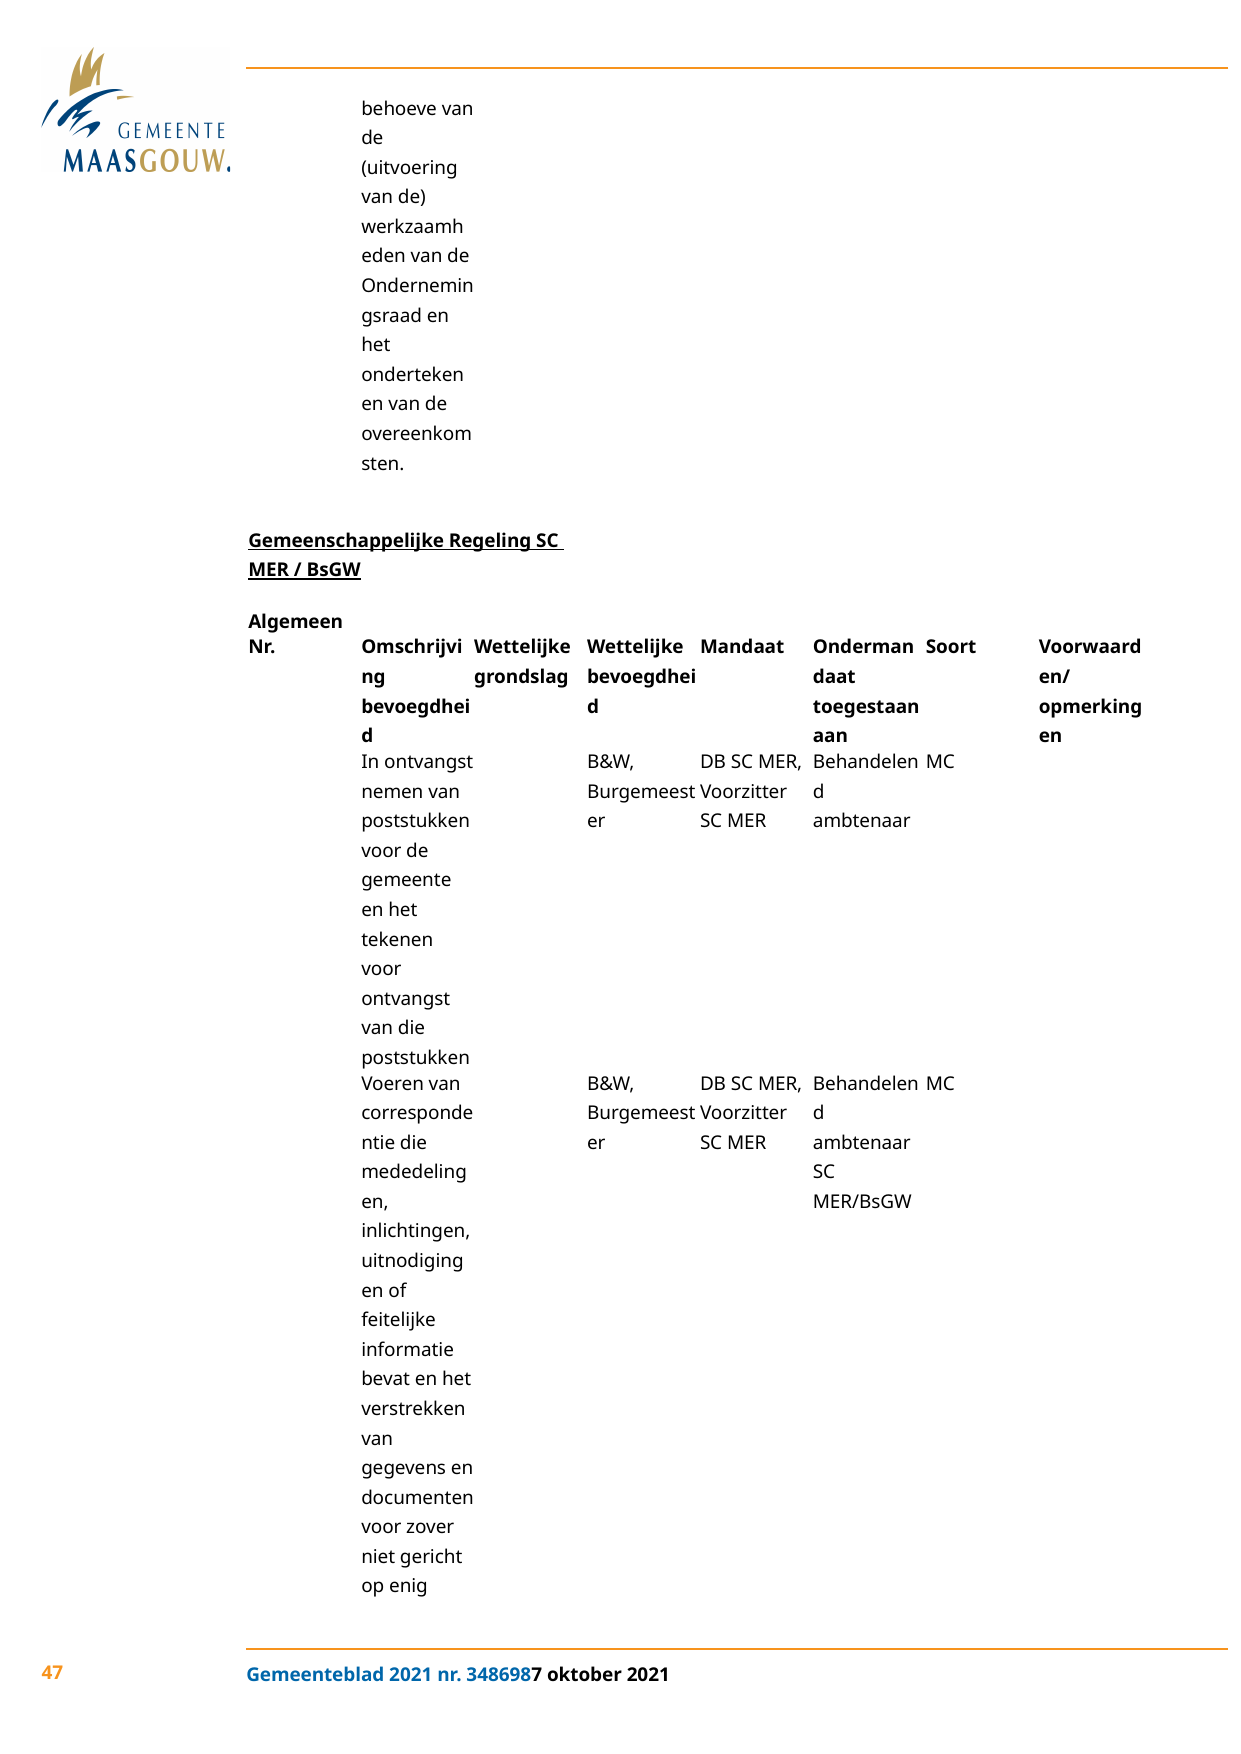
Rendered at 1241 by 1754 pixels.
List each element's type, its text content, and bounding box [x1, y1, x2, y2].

table_cell [248, 95, 361, 476]
table_cell [926, 476, 1038, 501]
table_cell [813, 476, 926, 501]
table_cell [587, 608, 700, 634]
table_cell [700, 501, 813, 527]
table_cell DB SC MER, Voorzitter SC MER [700, 748, 813, 1070]
table_cell Nr. [248, 634, 361, 748]
table_cell [700, 95, 813, 476]
table_cell [1039, 1070, 1152, 1598]
table_cell MC [926, 1070, 1038, 1598]
table_cell [361, 501, 474, 527]
table_cell MC [926, 748, 1038, 1070]
table_cell [700, 527, 813, 582]
table_cell [1039, 608, 1152, 634]
table_cell [587, 582, 700, 608]
table_cell [474, 1070, 587, 1598]
table_cell [474, 95, 587, 476]
table_cell Wettelijke grondslag [474, 634, 587, 748]
table_cell DB SC MER, Voorzitter SC MER [700, 1070, 813, 1598]
table_cell [700, 608, 813, 634]
table_cell behoeve van de (uitvoering van de) werkzaamheden van de Ondernemingsraad en het ondertekenen van de overeenkomsten. [361, 95, 474, 476]
table_cell [813, 501, 926, 527]
table_cell [1039, 501, 1152, 527]
table_cell [1039, 527, 1152, 582]
table_cell [474, 748, 587, 1070]
table_cell B&W, Burgemeester [587, 748, 700, 1070]
table_cell Soort [926, 634, 1038, 748]
table_cell [813, 608, 926, 634]
table_cell [700, 476, 813, 501]
table_cell Wettelijke bevoegdheid [587, 634, 700, 748]
table_cell [248, 748, 361, 1070]
table_cell Ondermandaat toegestaan aan [813, 634, 926, 748]
table_cell [1039, 582, 1152, 608]
table_cell [248, 476, 361, 501]
table_cell B&W, Burgemeester [587, 1070, 700, 1598]
table_cell [474, 608, 587, 634]
table_cell Omschrijving bevoegdheid [361, 634, 474, 748]
table_cell [474, 582, 587, 608]
table_cell [361, 582, 474, 608]
table_cell [700, 582, 813, 608]
table_cell [926, 501, 1038, 527]
table_cell Mandaat [700, 634, 813, 748]
table_cell Voorwaarden/opmerkingen [1039, 634, 1152, 748]
table_cell [587, 527, 700, 582]
table_cell Gemeenschappelijke Regeling SC MER / BsGW [248, 527, 587, 582]
table_cell [813, 527, 926, 582]
table_cell [926, 95, 1038, 476]
table_cell [813, 95, 926, 476]
table_cell Algemeen [248, 608, 474, 634]
table_cell Behandelend ambtenaar [813, 748, 926, 1070]
table_cell [587, 501, 700, 527]
table_cell [1039, 748, 1152, 1070]
picture [41, 47, 231, 172]
table_cell [248, 1070, 361, 1598]
table_cell [361, 476, 474, 501]
table_cell In ontvangst nemen van poststukken voor de gemeente en het tekenen voor ontvangst van die poststukken [361, 748, 474, 1070]
table_cell Voeren van correspondentie die mededelingen, inlichtingen, uitnodigingen of feitelijke informatie bevat en het verstrekken van gegevens en documenten voor zover niet gericht op enig [361, 1070, 474, 1598]
table_cell [1039, 95, 1152, 476]
table_cell [248, 501, 361, 527]
table_cell [248, 582, 361, 608]
table_cell [587, 476, 700, 501]
table_cell [813, 582, 926, 608]
table_cell [474, 501, 587, 527]
table_cell [926, 527, 1038, 582]
table_cell [926, 608, 1038, 634]
table_cell Behandelend ambtenaar SC MER/BsGW [813, 1070, 926, 1598]
table_cell [587, 95, 700, 476]
table_cell [1039, 476, 1152, 501]
table_cell [926, 582, 1038, 608]
table_cell [474, 476, 587, 501]
